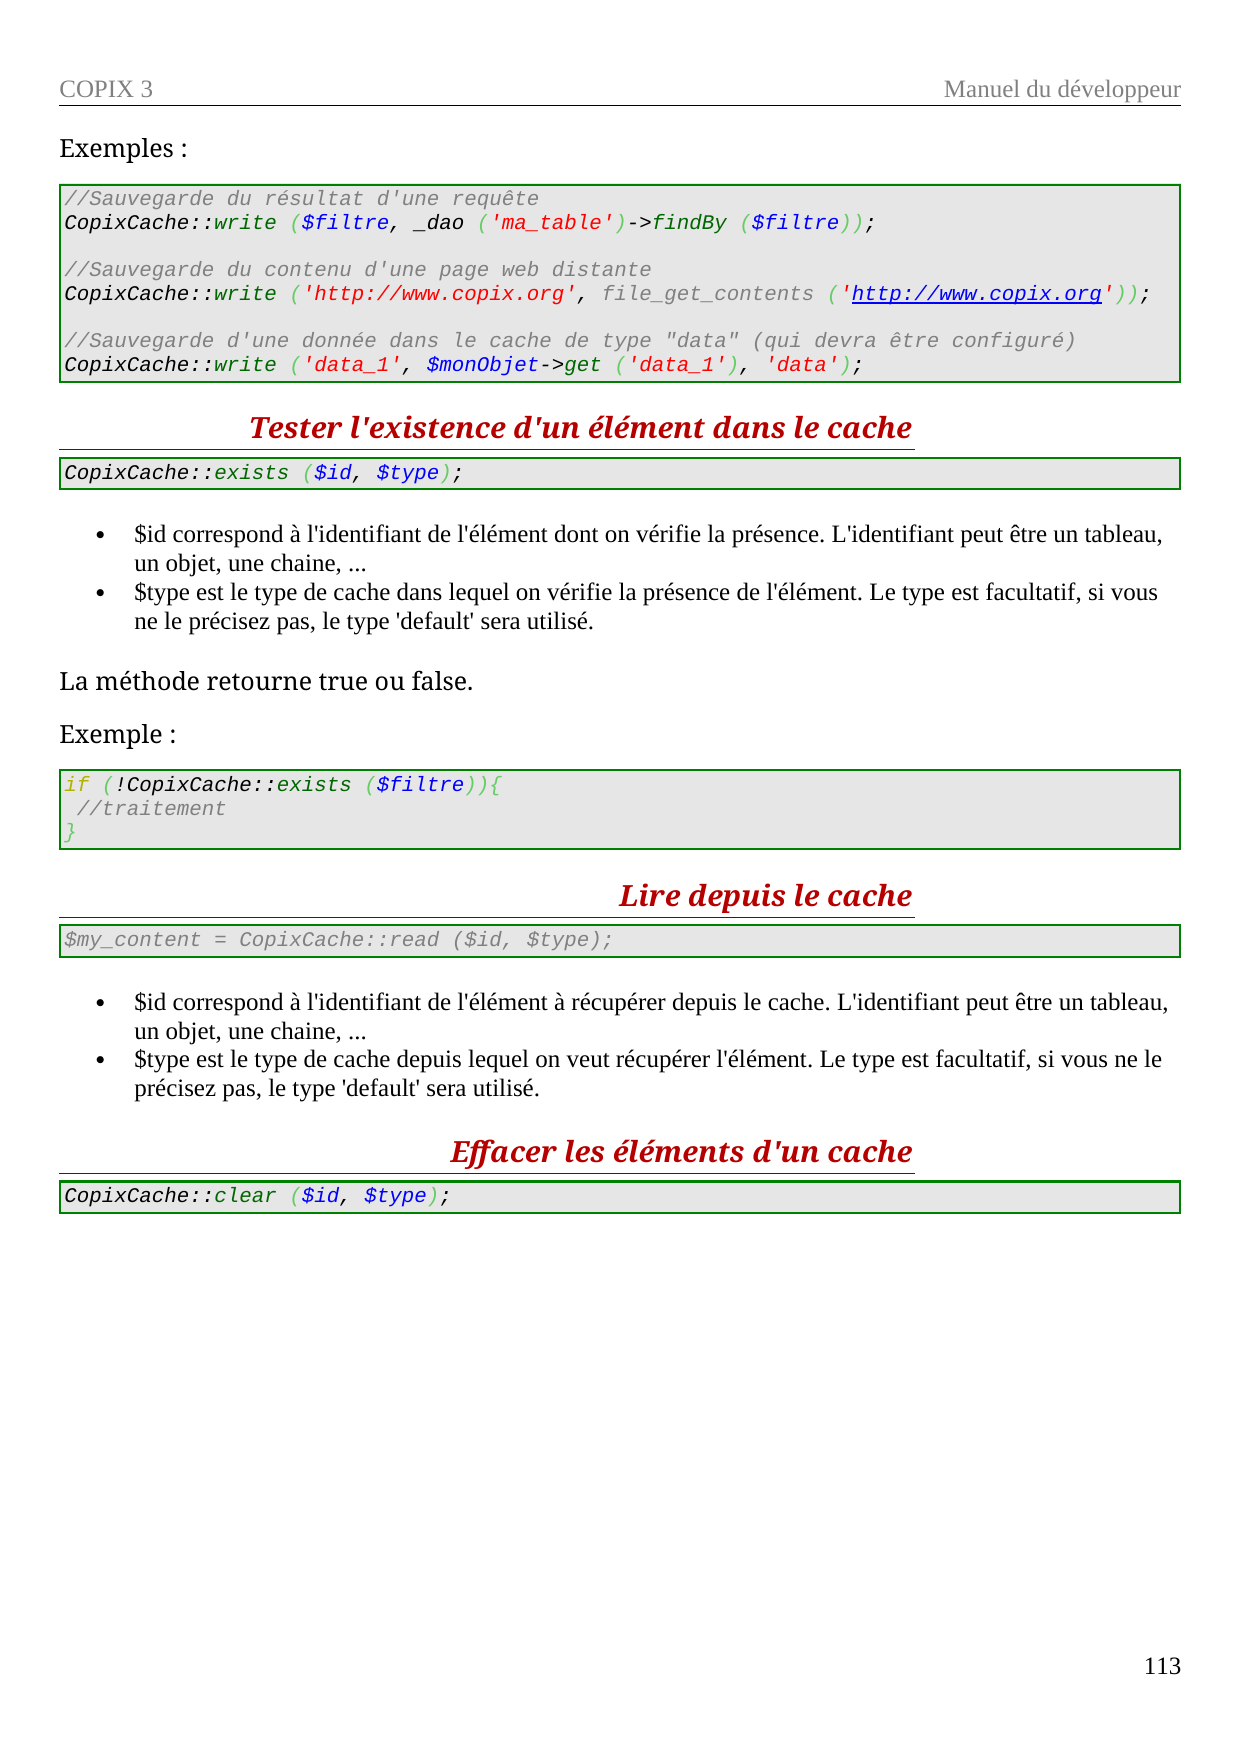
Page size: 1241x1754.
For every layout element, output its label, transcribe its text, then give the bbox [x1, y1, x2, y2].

text if (!CopixCache::exists ($filtre)){ [61, 771, 1179, 793]
text CopixCache::clear ($id, $type); [61, 1183, 1179, 1212]
text //traitement [61, 793, 1179, 817]
text //Sauvegarde du résultat d'une requête [61, 186, 1179, 207]
text Exemple : [59, 716, 1181, 751]
text CopixCache::write ('http://www.copix.org', file_get_contents ('http://www.copix.org')); [61, 278, 1179, 302]
text CopixCache::exists ($id, $type); [61, 459, 1179, 488]
text //Sauvegarde d'une donnée dans le cache de type "data" (qui devra être configuré) CopixCache::write ('data_1', $monObjet->get ('data_1'), 'data'); [61, 325, 1179, 381]
text Exemples : [59, 131, 1181, 165]
text La méthode retourne true ou false. [59, 664, 1181, 698]
text CopixCache::write ($filtre, _dao ('ma_table')->findBy ($filtre)); [61, 207, 1179, 231]
list $type est le type de cache dans lequel on vérifie la présence de l'élément. Le type est facultatif, si vous ne le précisez pas, le type 'default' sera utilisé. [97, 577, 1181, 634]
text } [61, 817, 1179, 848]
list $id correspond à l'identifiant de l'élément dont on vérifie la présence. L'identifiant peut être un tableau, un objet, une chaine, ... [97, 519, 1181, 577]
list $type est le type de cache depuis lequel on veut récupérer l'élément. Le type est facultatif, si vous ne le précisez pas, le type 'default' sera utilisé. [97, 1044, 1181, 1102]
subtitle Effacer les éléments d'un cache [59, 1131, 915, 1173]
subtitle Lire depuis le cache [59, 875, 915, 917]
text //Sauvegarde du contenu d'une page web distante [61, 254, 1179, 278]
list $id correspond à l'identifiant de l'élément à récupérer depuis le cache. L'identifiant peut être un tableau, un objet, une chaine, ... [97, 987, 1181, 1044]
subtitle Tester l'existence d'un élément dans le cache [59, 408, 915, 449]
text $my_content = CopixCache::read ($id, $type); [61, 926, 1179, 956]
